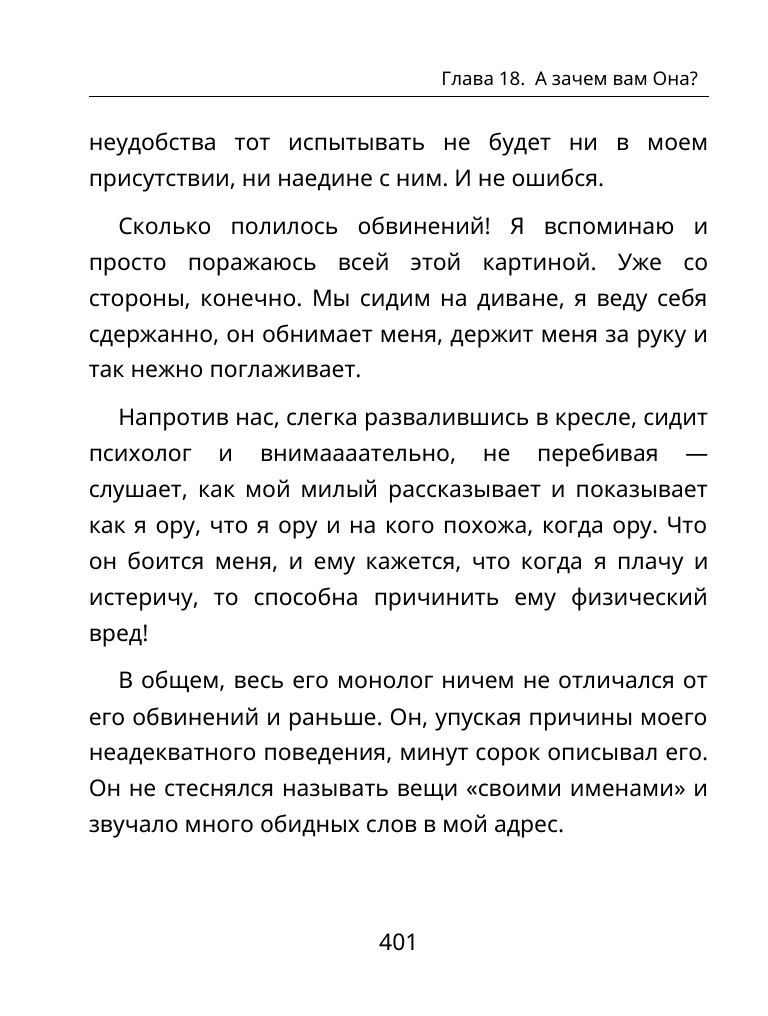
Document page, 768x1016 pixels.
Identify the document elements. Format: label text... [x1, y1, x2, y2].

text неудобства тот испытывать не будет ни в моем присутствии, ни наедине с ним. И не ошибся. [88, 126, 709, 193]
text Напротив нас, слегка развалившись в кресле, сидит психолог и внимаааательно, не перебивая — слушает, как мой милый рассказывает и показывает как я ору, что я ору и на кого похожа, когда ору. Что он боится меня, и ему кажется, что когда я плачу и истеричу, то способна причинить ему физический вред! [88, 401, 709, 648]
text В общем, весь его монолог ничем не отличался от его обвинений и раньше. Он, упуская причины моего неадекватного поведения, минут сорок описывал его. Он не стеснялся называть вещи «своими именами» и звучало много обидных слов в мой адрес. [88, 664, 709, 839]
text Сколько полилось обвинений! Я вспоминаю и просто поражаюсь всей этой картиной. Уже со стороны, конечно. Мы сидим на диване, я веду себя сдержанно, он обнимает меня, держит меня за руку и так нежно поглаживает. [88, 210, 709, 385]
